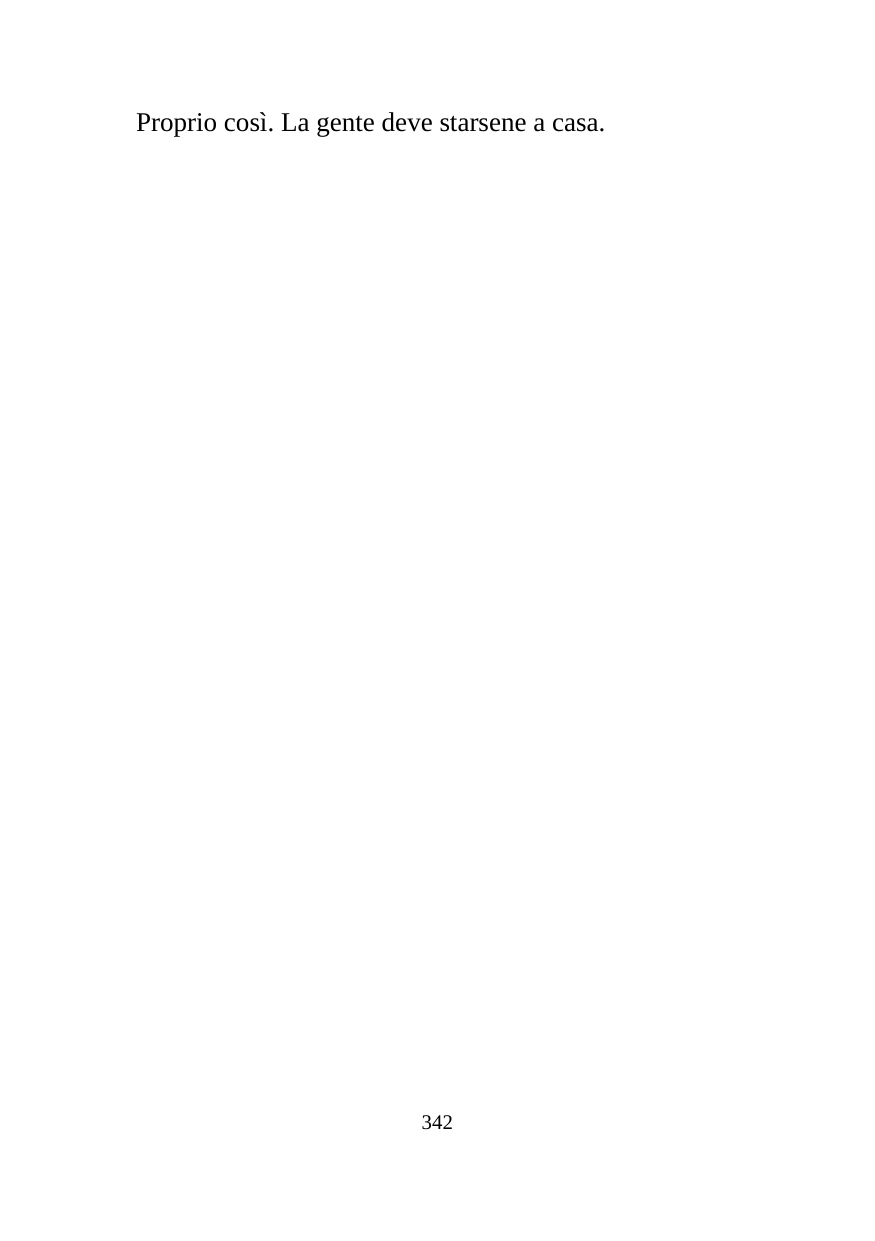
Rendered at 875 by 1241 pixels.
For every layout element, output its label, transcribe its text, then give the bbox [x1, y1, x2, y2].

text Proprio così. La gente deve starsene a casa. [106, 106, 768, 137]
